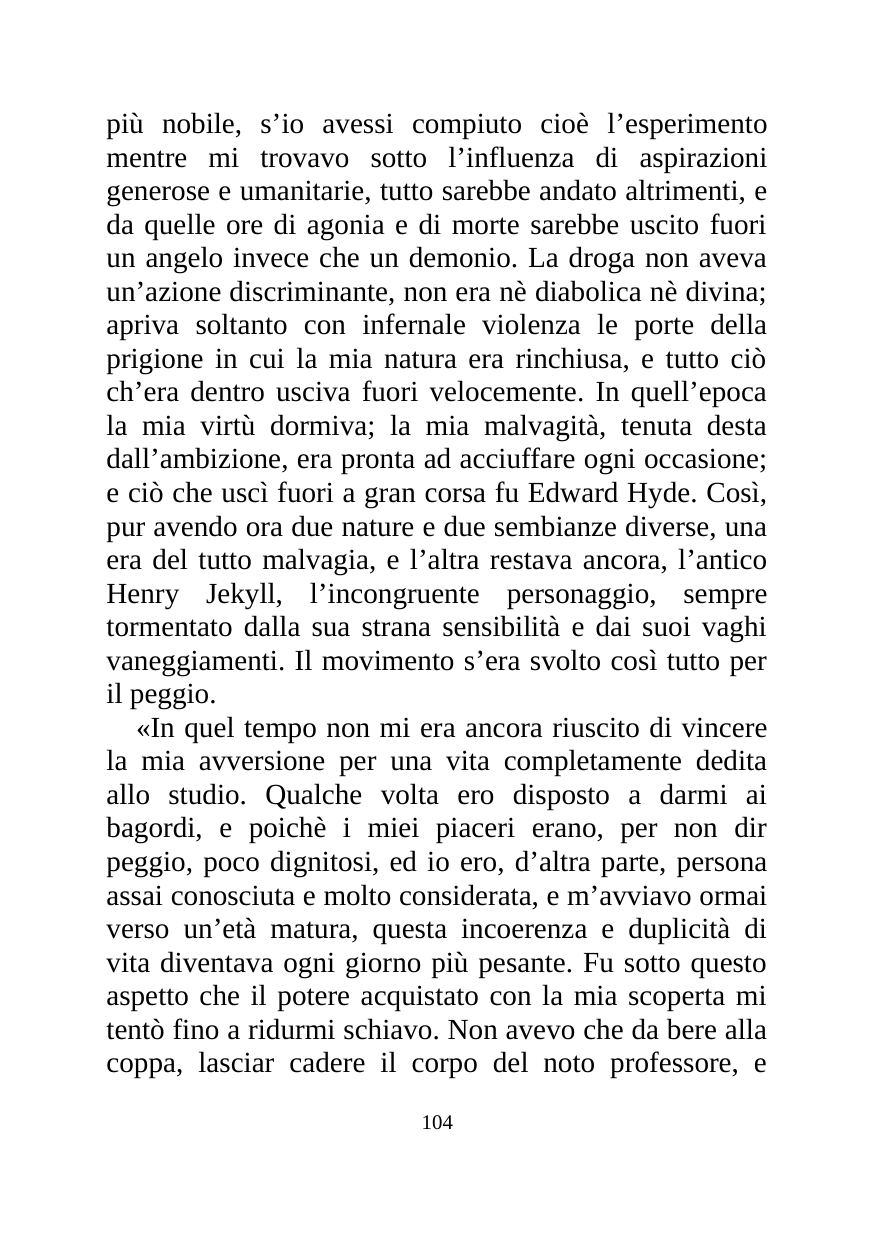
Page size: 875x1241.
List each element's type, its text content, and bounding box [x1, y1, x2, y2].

text più nobile, s’io avessi compiuto cioè l’esperimento mentre mi trovavo sotto l’influenza di aspirazioni generose e umanitarie, tutto sarebbe andato altrimenti, e da quelle ore di agonia e di morte sarebbe uscito fuori un angelo invece che un demonio. La droga non aveva un’azione discriminante, non era nè diabolica nè divina; apriva soltanto con infernale violenza le porte della prigione in cui la mia natura era rinchiusa, e tutto ciò ch’era dentro usciva fuori velocemente. In quell’epoca la mia virtù dormiva; la mia malvagità, tenuta desta dall’ambizione, era pronta ad acciuffare ogni occasione; e ciò che uscì fuori a gran corsa fu Edward Hyde. Così, pur avendo ora due nature e due sembianze diverse, una era del tutto malvagia, e l’altra restava ancora, l’antico Henry Jekyll, l’incongruente personaggio, sempre tormentato dalla sua strana sensibilità e dai suoi vaghi vaneggiamenti. Il movimento s’era svolto così tutto per il peggio. [106, 106, 768, 710]
text «In quel tempo non mi era ancora riuscito di vincere la mia avversione per una vita completamente dedita allo studio. Qualche volta ero disposto a darmi ai bagordi, e poichè i miei piaceri erano, per non dir peggio, poco dignitosi, ed io ero, d’altra parte, persona assai conosciuta e molto considerata, e m’avviavo ormai verso un’età matura, questa incoerenza e duplicità di vita diventava ogni giorno più pesante. Fu sotto questo aspetto che il potere acquistato con la mia scoperta mi tentò fino a ridurmi schiavo. Non avevo che da bere alla coppa, lasciar cadere il corpo del noto professore, e [106, 710, 768, 1079]
